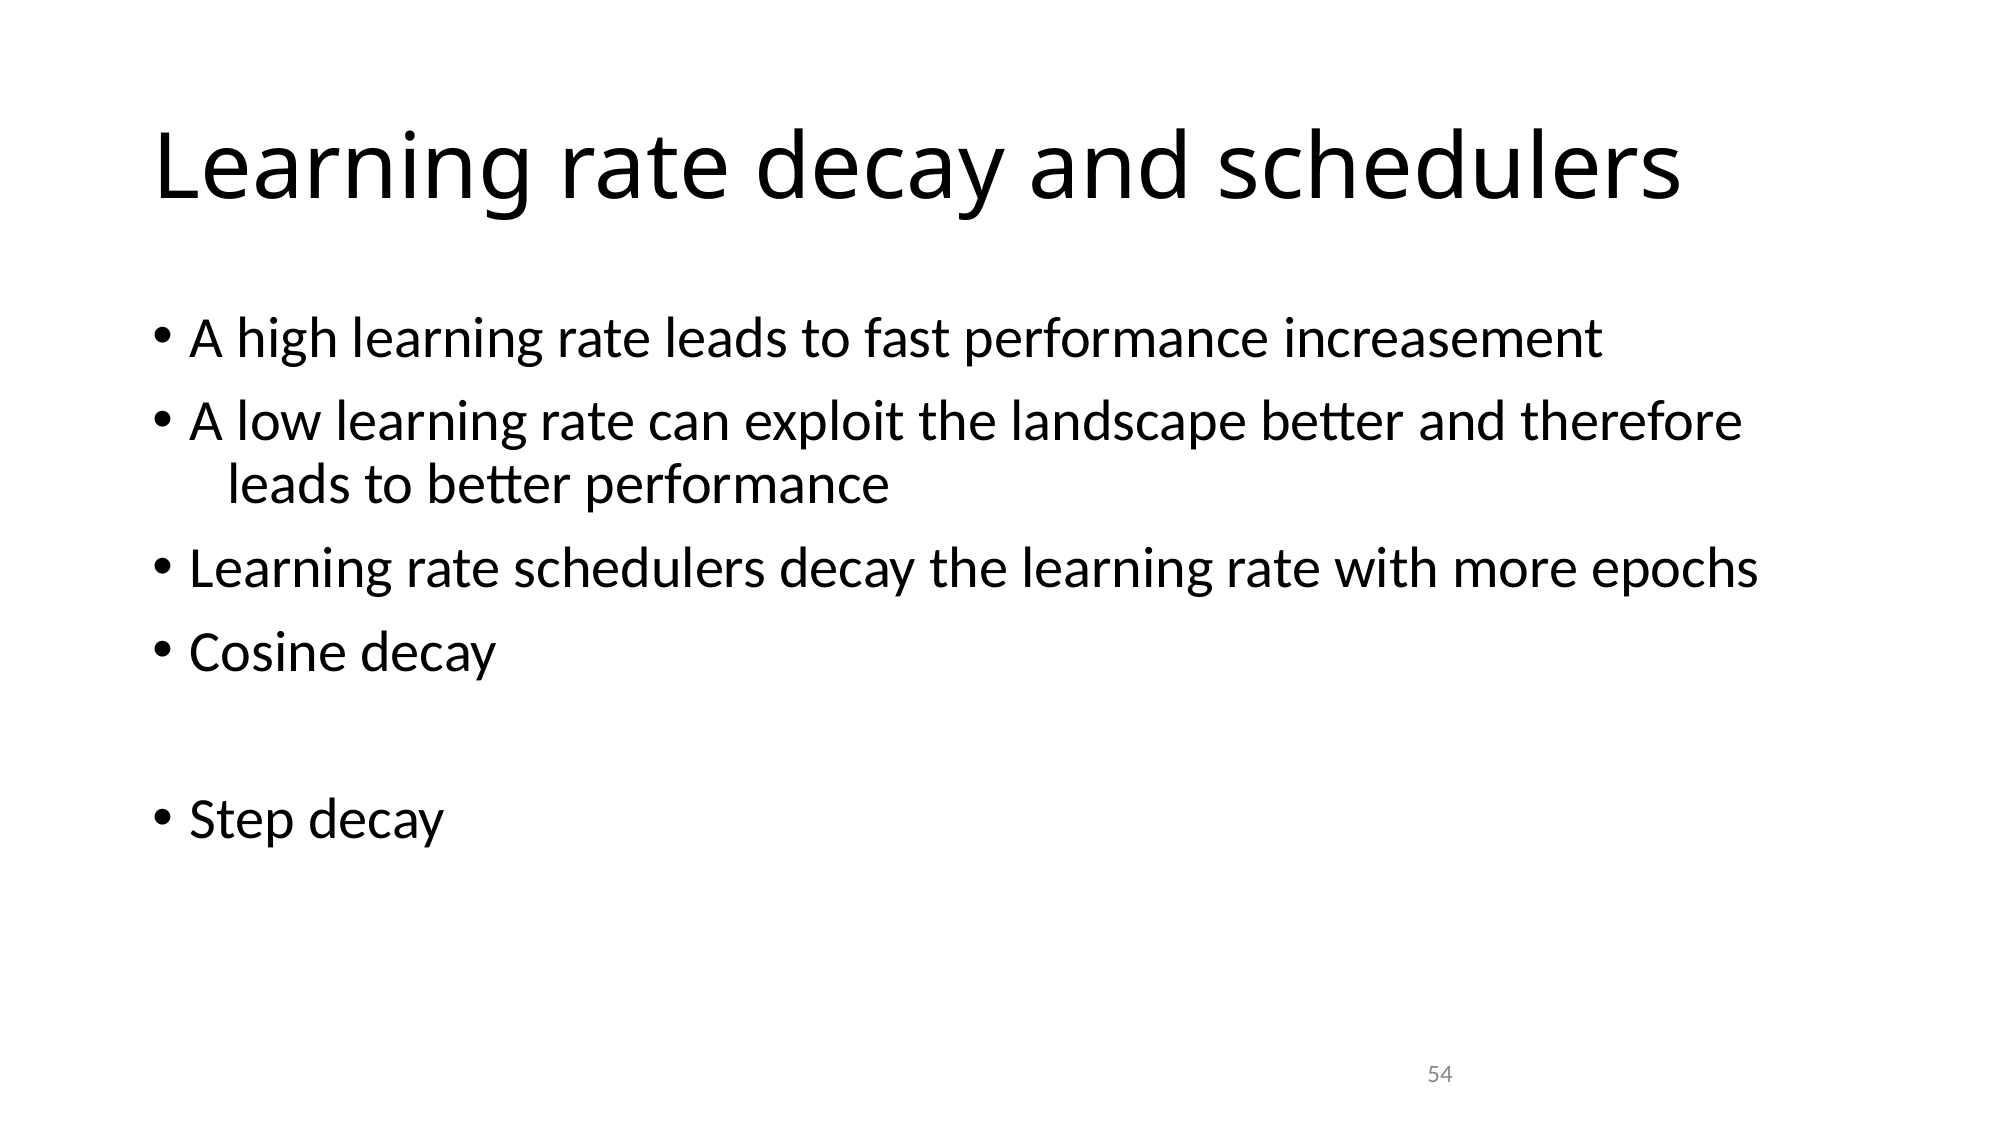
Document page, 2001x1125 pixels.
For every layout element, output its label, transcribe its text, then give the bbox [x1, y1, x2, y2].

title Learning rate decay and schedulers [137, 59, 1863, 278]
text_box [1412, 1042, 1863, 1103]
list A high learning rate leads to fast performance increasement A low learning rate can exploit the landscape better and therefore leads to better performance Learning rate schedulers decay the learning rate with more epochs Cosine decay Step decay [137, 299, 1863, 1014]
